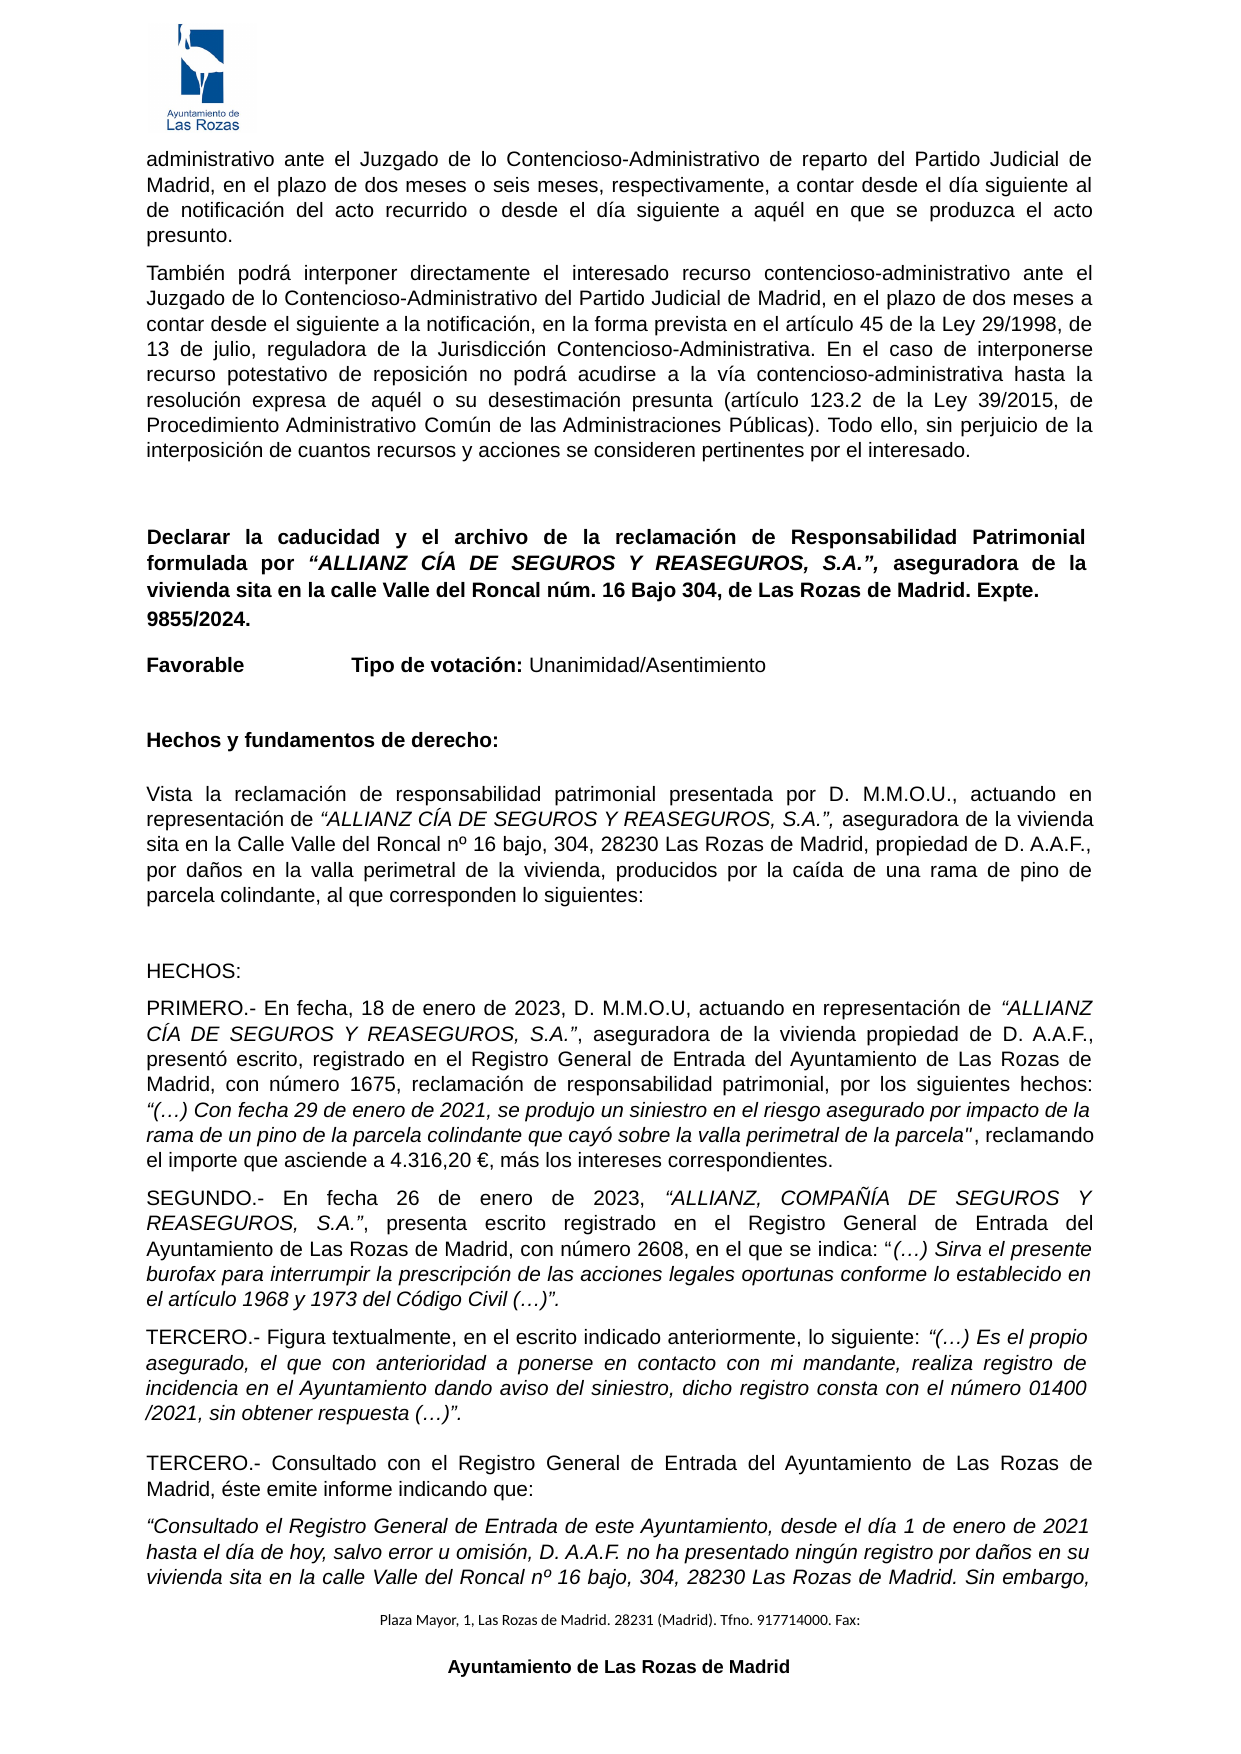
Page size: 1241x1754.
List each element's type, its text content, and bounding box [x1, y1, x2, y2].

text Favorable Tipo de votación: Unanimidad/Asentimiento [146, 652, 1090, 676]
text Vista la reclamación de responsabilidad patrimonial presentada por D. M.M.O.U., actuando en representación de “ALLIANZ CÍA DE SEGUROS Y REASEGUROS, S.A.”, aseguradora de la vivienda sita en la Calle Valle del Roncal nº 16 bajo, 304, 28230 Las Rozas de Madrid, propiedad de D. A.A.F., por daños en la valla perimetral de la vivienda, producidos por la caída de una rama de pino de parcela colindante, al que corresponden lo siguientes: [146, 782, 1094, 907]
text SEGUNDO.- En fecha 26 de enero de 2023, “ALLIANZ, COMPAÑÍA DE SEGUROS Y REASEGUROS, S.A.”, presenta escrito registrado en el Registro General de Entrada del Ayuntamiento de Las Rozas de Madrid, con número 2608, en el que se indica: “(…) Sirva el presente burofax para interrumpir la prescripción de las acciones legales oportunas conforme lo establecido en el artículo 1968 y 1973 del Código Civil (…)”. [146, 1186, 1094, 1311]
text “Consultado el Registro General de Entrada de este Ayuntamiento, desde el día 1 de enero de 2021 hasta el día de hoy, salvo error u omisión, D. A.A.F. no ha presentado ningún registro por daños en su vivienda sita en la calle Valle del Roncal nº 16 bajo, 304, 28230 Las Rozas de Madrid. Sin embargo, [146, 1514, 1094, 1589]
text También podrá interponer directamente el interesado recurso contencioso-administrativo ante el Juzgado de lo Contencioso-Administrativo del Partido Judicial de Madrid, en el plazo de dos meses a contar desde el siguiente a la notificación, en la forma prevista en el artículo 45 de la Ley 29/1998, de 13 de julio, reguladora de la Jurisdicción Contencioso-Administrativa. En el caso de interponerse recurso potestativo de reposición no podrá acudirse a la vía contencioso-administrativa hasta la resolución expresa de aquél o su desestimación presunta (artículo 123.2 de la Ley 39/2015, de Procedimiento Administrativo Común de las Administraciones Públicas). Todo ello, sin perjuicio de la interposición de cuantos recursos y acciones se consideren pertinentes por el interesado. [146, 261, 1094, 462]
text 9855/2024. [147, 607, 1087, 631]
text TERCERO.- Consultado con el Registro General de Entrada del Ayuntamiento de Las Rozas de Madrid, éste emite informe indicando que: [146, 1451, 1094, 1501]
text TERCERO.- Figura textualmente, en el escrito indicado anteriormente, lo siguiente: “(…) Es el propio asegurado, el que con anterioridad a ponerse en contacto con mi mandante, realiza registro de incidencia en el Ayuntamiento dando aviso del siniestro, dicho registro consta con el número 01400 /2021, sin obtener respuesta (…)”. [146, 1325, 1090, 1425]
text Declarar la caducidad y el archivo de la reclamación de Responsabilidad Patrimonial formulada por “ALLIANZ CÍA DE SEGUROS Y REASEGUROS, S.A.”, aseguradora de la vivienda sita en la calle Valle del Roncal núm. 16 Bajo 304, de Las Rozas de Madrid. Expte. [147, 525, 1087, 602]
text PRIMERO.- En fecha, 18 de enero de 2023, D. M.M.O.U, actuando en representación de “ALLIANZ CÍA DE SEGUROS Y REASEGUROS, S.A.”, aseguradora de la vivienda propiedad de D. A.A.F., presentó escrito, registrado en el Registro General de Entrada del Ayuntamiento de Las Rozas de Madrid, con número 1675, reclamación de responsabilidad patrimonial, por los siguientes hechos: “(…) Con fecha 29 de enero de 2021, se produjo un siniestro en el riesgo asegurado por impacto de la rama de un pino de la parcela colindante que cayó sobre la valla perimetral de la parcela", reclamando el importe que asciende a 4.316,20 €, más los intereses correspondientes. [146, 996, 1094, 1172]
text administrativo ante el Juzgado de lo Contencioso-Administrativo de reparto del Partido Judicial de Madrid, en el plazo de dos meses o seis meses, respectivamente, a contar desde el día siguiente al de notificación del acto recurrido o desde el día siguiente a aquél en que se produzca el acto presunto. [146, 147, 1094, 247]
text Hechos y fundamentos de derecho: [146, 727, 1087, 751]
text HECHOS: [146, 958, 1094, 982]
